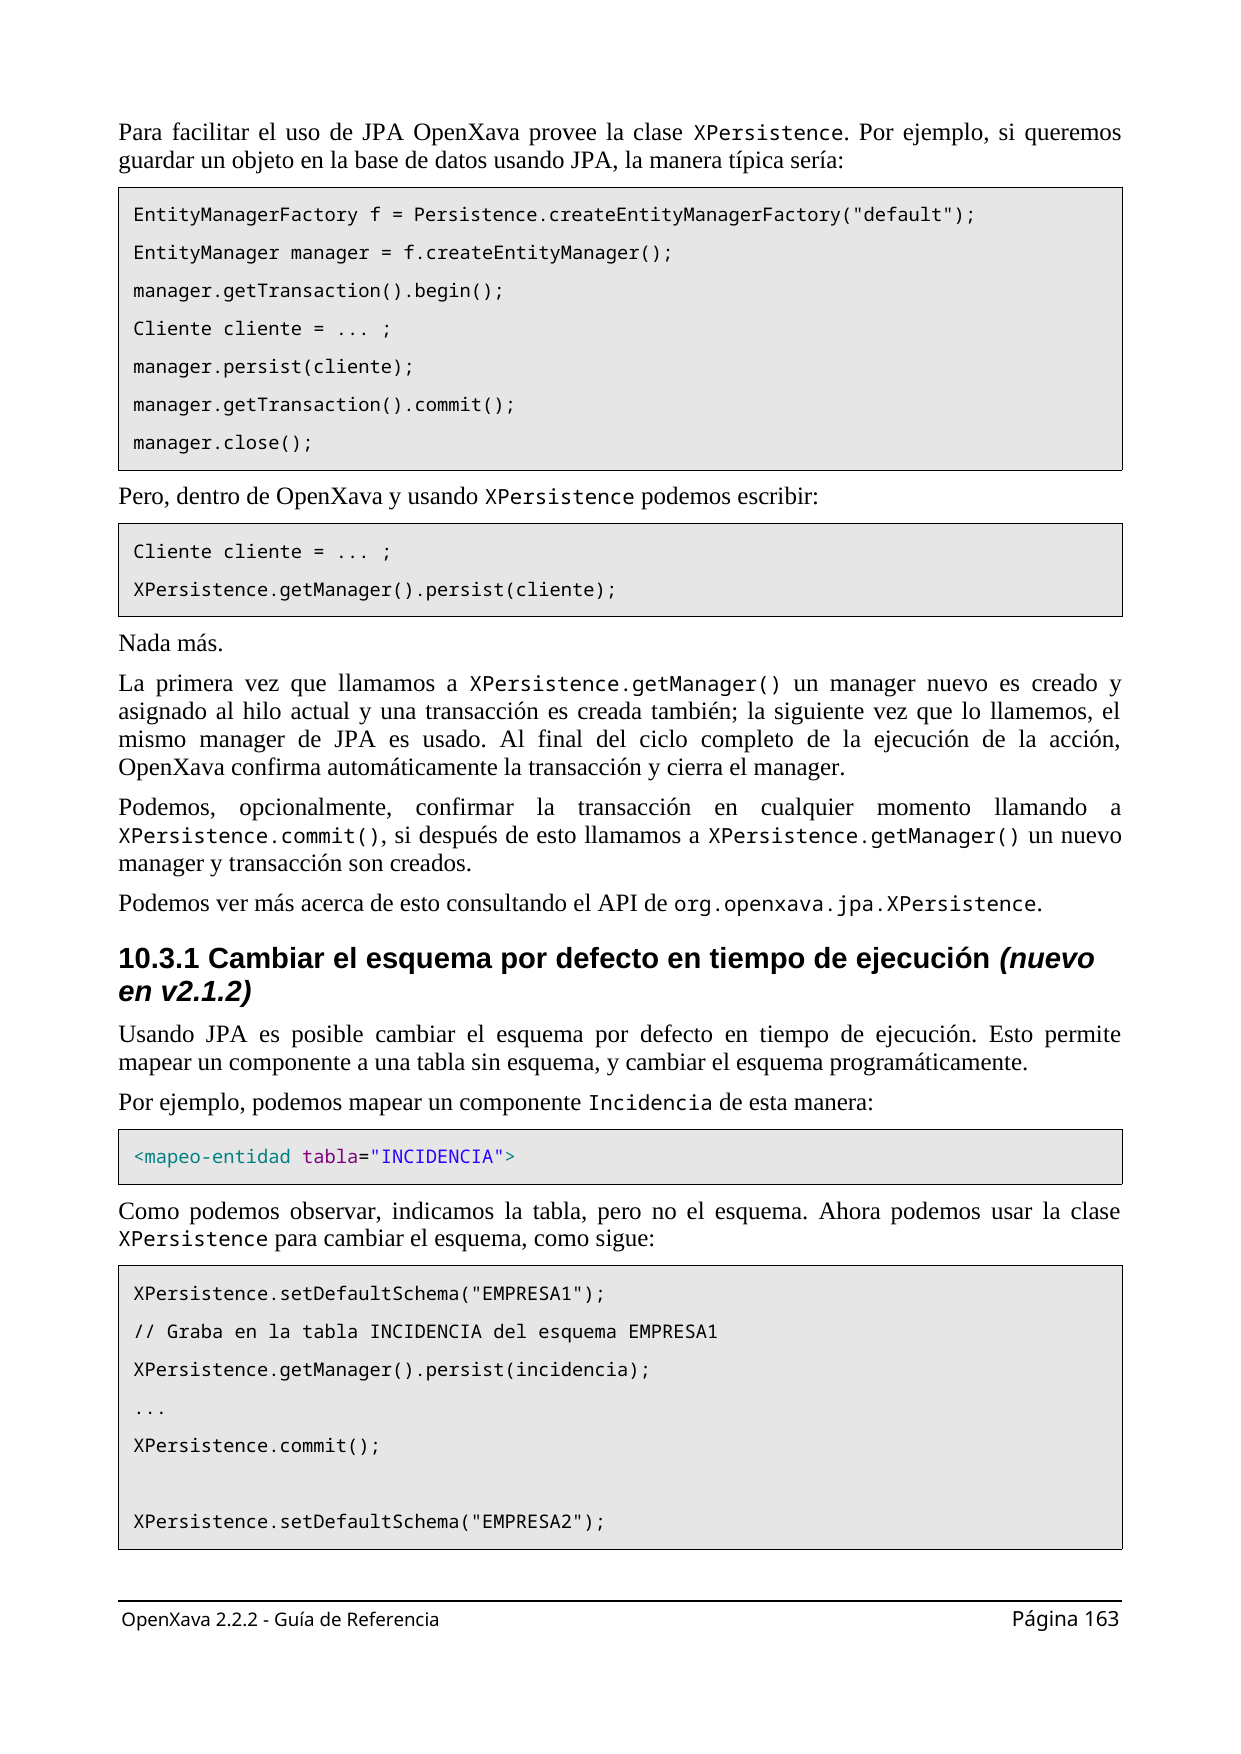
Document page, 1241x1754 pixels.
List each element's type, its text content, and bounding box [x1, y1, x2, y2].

text XPersistence.setDefaultSchema("EMPRESA1"); [119, 1266, 1122, 1303]
text <mapeo-entidad tabla="INCIDENCIA"> [119, 1130, 1122, 1184]
text EntityManagerFactory f = Persistence.createEntityManagerFactory("default"); [119, 188, 1122, 224]
text Para facilitar el uso de JPA OpenXava provee la clase XPersistence. Por ejemplo, si queremos guardar un objeto en la base de datos usando JPA, la manera típica sería: [118, 118, 1122, 174]
text XPersistence.commit(); [119, 1417, 1122, 1455]
text Podemos, opcionalmente, confirmar la transacción en cualquier momento llamando a XPersistence.commit(), si después de esto llamamos a XPersistence.getManager() un nuevo manager y transacción son creados. [118, 793, 1122, 877]
text La primera vez que llamamos a XPersistence.getManager() un manager nuevo es creado y asignado al hilo actual y una transacción es creada también; la siguiente vez que lo llamemos, el mismo manager de JPA es usado. Al final del ciclo completo de la ejecución de la acción, OpenXava confirma automáticamente la transacción y cierra el manager. [118, 669, 1122, 781]
text Como podemos observar, indicamos la tabla, pero no el esquema. Ahora podemos usar la clase XPersistence para cambiar el esquema, como sigue: [118, 1197, 1122, 1253]
text Pero, dentro de OpenXava y usando XPersistence podemos escribir: [118, 482, 1122, 511]
text // Graba en la tabla INCIDENCIA del esquema EMPRESA1 [119, 1303, 1122, 1341]
text Cliente cliente = ... ; [119, 524, 1122, 561]
subtitle Cambiar el esquema por defecto en tiempo de ejecución (nuevo en v2.1.2) [118, 942, 1122, 1008]
text manager.getTransaction().commit(); [119, 377, 1122, 415]
text Podemos ver más acerca de esto consultando el API de org.openxava.jpa.XPersistence. [118, 889, 1122, 917]
text XPersistence.getManager().persist(incidencia); [119, 1341, 1122, 1379]
text ... [119, 1379, 1122, 1417]
text Nada más. [118, 629, 1122, 657]
text manager.persist(cliente); [119, 339, 1122, 377]
text XPersistence.getManager().persist(cliente); [119, 561, 1122, 616]
text manager.close(); [119, 415, 1122, 470]
text Usando JPA es posible cambiar el esquema por defecto en tiempo de ejecución. Esto permite mapear un componente a una tabla sin esquema, y cambiar el esquema programáticamente. [118, 1020, 1122, 1076]
text Cliente cliente = ... ; [119, 301, 1122, 339]
text manager.getTransaction().begin(); [119, 263, 1122, 301]
text Por ejemplo, podemos mapear un componente Incidencia de esta manera: [118, 1088, 1122, 1117]
text XPersistence.setDefaultSchema("EMPRESA2"); [119, 1493, 1122, 1549]
text EntityManager manager = f.createEntityManager(); [119, 224, 1122, 263]
